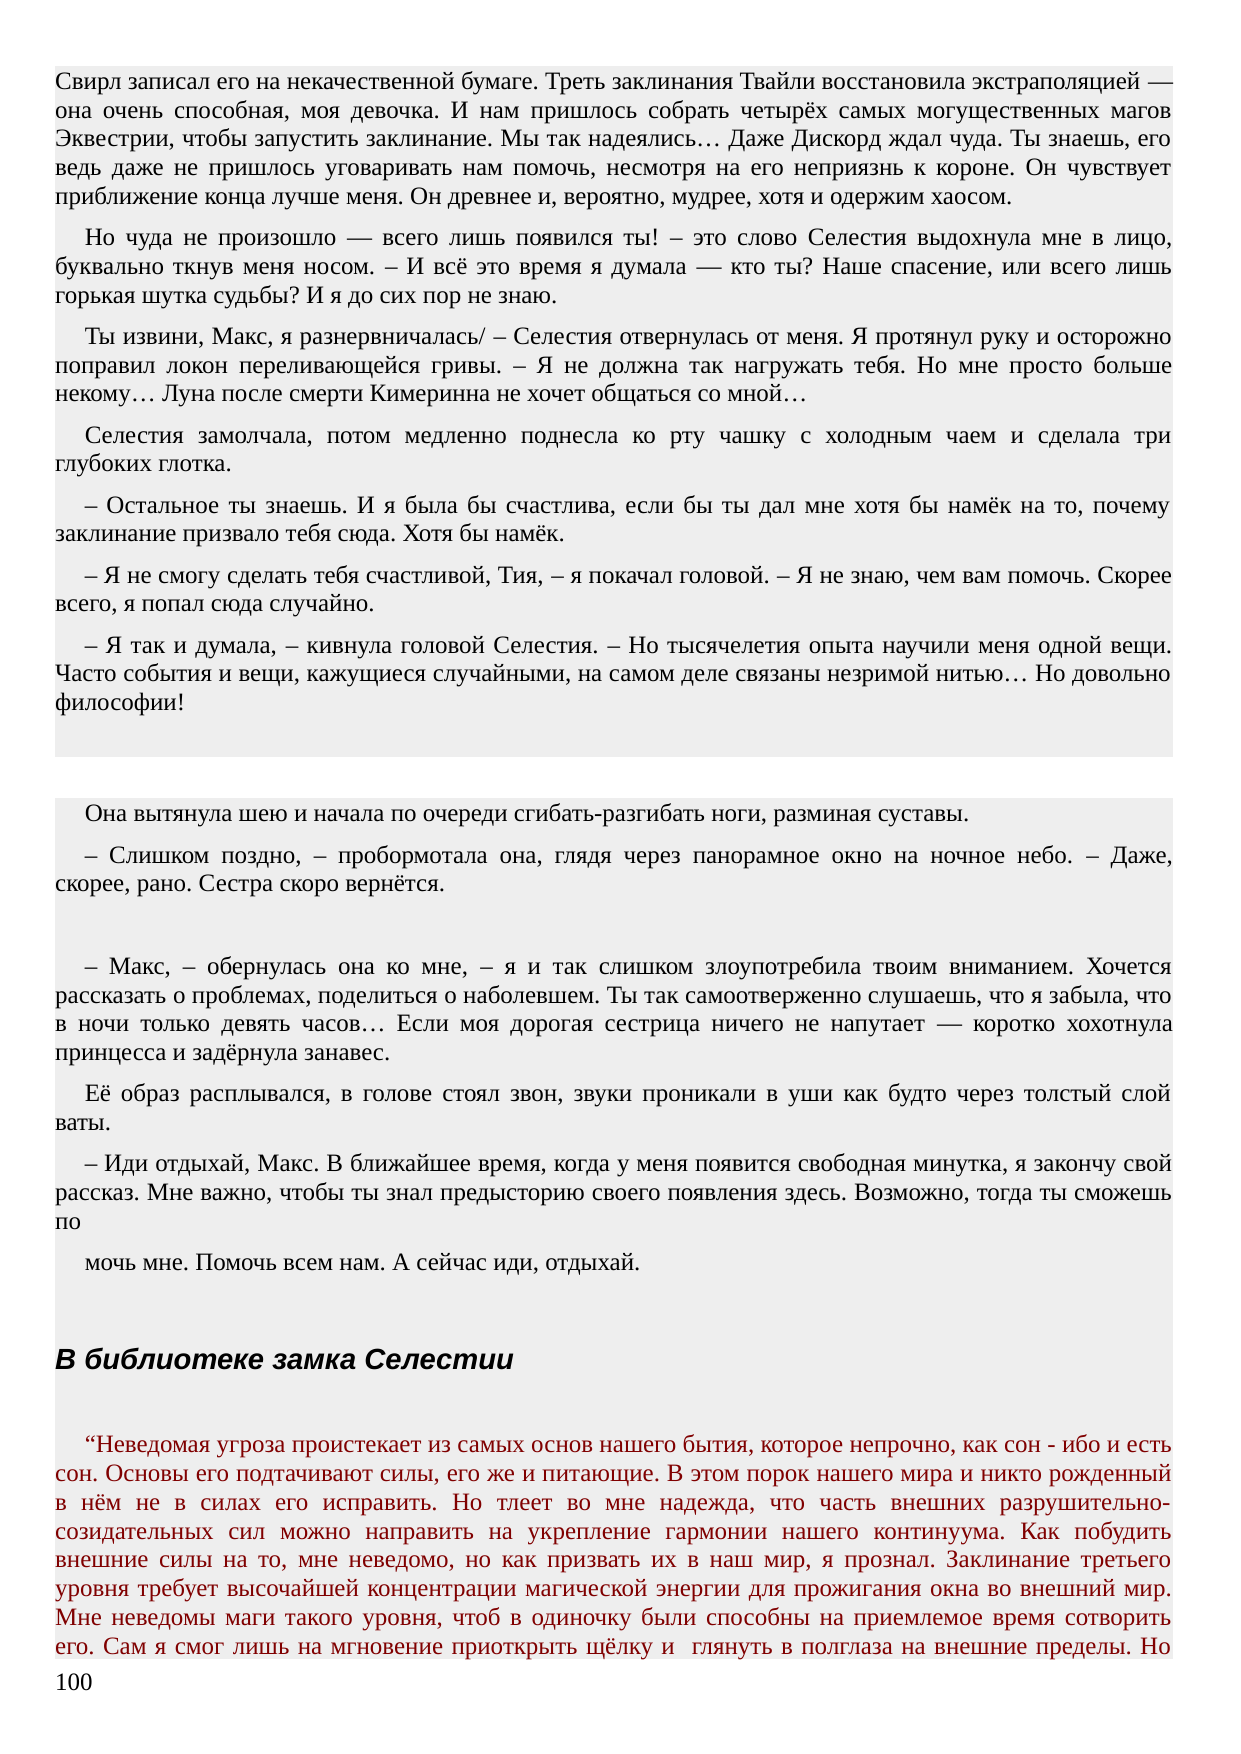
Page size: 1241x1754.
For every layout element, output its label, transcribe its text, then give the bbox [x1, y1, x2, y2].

text – Макс, – обернулась она ко мне, – я и так слишком злоупотребила твоим вниманием. Хочется рассказать о проблемах, поделиться о наболевшем. Ты так самоотверженно слушаешь, что я забыла, что в ночи только девять часов… Если моя дорогая сестрица ничего не напутает — коротко хохотнула принцесса и задёрнула занавес. [55, 951, 1173, 1066]
text Ты извини, Макс, я разнервничалась/ – Селестия отвернулась от меня. Я протянул руку и осторожно поправил локон переливающейся гривы. – Я не должна так нагружать тебя. Но мне просто больше некому… Луна после смерти Кимеринна не хочет общаться со мной… [55, 321, 1173, 407]
text Селестия замолчала, потом медленно поднесла ко рту чашку с холодным чаем и сделала три глубоких глотка. [55, 420, 1173, 477]
subtitle В библиотеке замка Селестии [55, 1342, 1173, 1376]
text Свирл записал его на некачественной бумаге. Треть заклинания Твайли восстановила экстраполяцией — она очень способная, моя девочка. И нам пришлось собрать четырёх самых могущественных магов Эквестрии, чтобы запустить заклинание. Мы так надеялись… Даже Дискорд ждал чуда. Ты знаешь, его ведь даже не пришлось уговаривать нам помочь, несмотря на его неприязнь к короне. Он чувствует приближение конца лучше меня. Он древнее и, вероятно, мудрее, хотя и одержим хаосом. [55, 66, 1173, 210]
text – Иди отдыхай, Макс. В ближайшее время, когда у меня появится свободная минутка, я закончу свой рассказ. Мне важно, чтобы ты знал предысторию своего появления здесь. Возможно, тогда ты сможешь по [55, 1148, 1173, 1235]
text Её образ расплывался, в голове стоял звон, звуки проникали в уши как будто через толстый слой ваты. [55, 1078, 1173, 1136]
text – Я не смогу сделать тебя счастливой, Тия, – я покачал головой. – Я не знаю, чем вам помочь. Скорее всего, я попал сюда случайно. [55, 560, 1173, 617]
text Она вытянула шею и начала по очереди сгибать-разгибать ноги, разминая суставы. [55, 798, 1173, 827]
text мочь мне. Помочь всем нам. А сейчас иди, отдыхай. [55, 1247, 1173, 1276]
text – Слишком поздно, – пробормотала она, глядя через панорамное окно на ночное небо. – Даже, скорее, рано. Сестра скоро вернётся. [55, 840, 1173, 897]
text Но чуда не произошло — всего лишь появился ты! – это слово Селестия выдохнула мне в лицо, буквально ткнув меня носом. – И всё это время я думала — кто ты? Наше спасение, или всего лишь горькая шутка судьбы? И я до сих пор не знаю. [55, 222, 1173, 308]
text – Остальное ты знаешь. И я была бы счастлива, если бы ты дал мне хотя бы намёк на то, почему заклинание призвало тебя сюда. Хотя бы намёк. [55, 490, 1173, 547]
text – Я так и думала, – кивнула головой Селестия. – Но тысячелетия опыта научили меня одной вещи. Часто события и вещи, кажущиеся случайными, на самом деле связаны незримой нитью… Но довольно философии! [55, 630, 1173, 716]
text “Неведомая угроза проистекает из самых основ нашего бытия, которое непрочно, как сон - ибо и есть сон. Основы его подтачивают силы, его же и питающие. В этом порок нашего мира и никто рожденный в нём не в силах его исправить. Но тлеет во мне надежда, что часть внешних разрушительно-созидательных сил можно направить на укрепление гармонии нашего континуума. Как побудить внешние силы на то, мне неведомо, но как призвать их в наш мир, я прознал. Заклинание третьего уровня требует высочайшей концентрации магической энергии для прожигания окна во внешний мир. Мне неведомы маги такого уровня, чтоб в одиночку были способны на приемлемое время сотворить его. Сам я смог лишь на мгновение приоткрыть щёлку и глянуть в полглаза на внешние пределы. Но [55, 1429, 1173, 1659]
